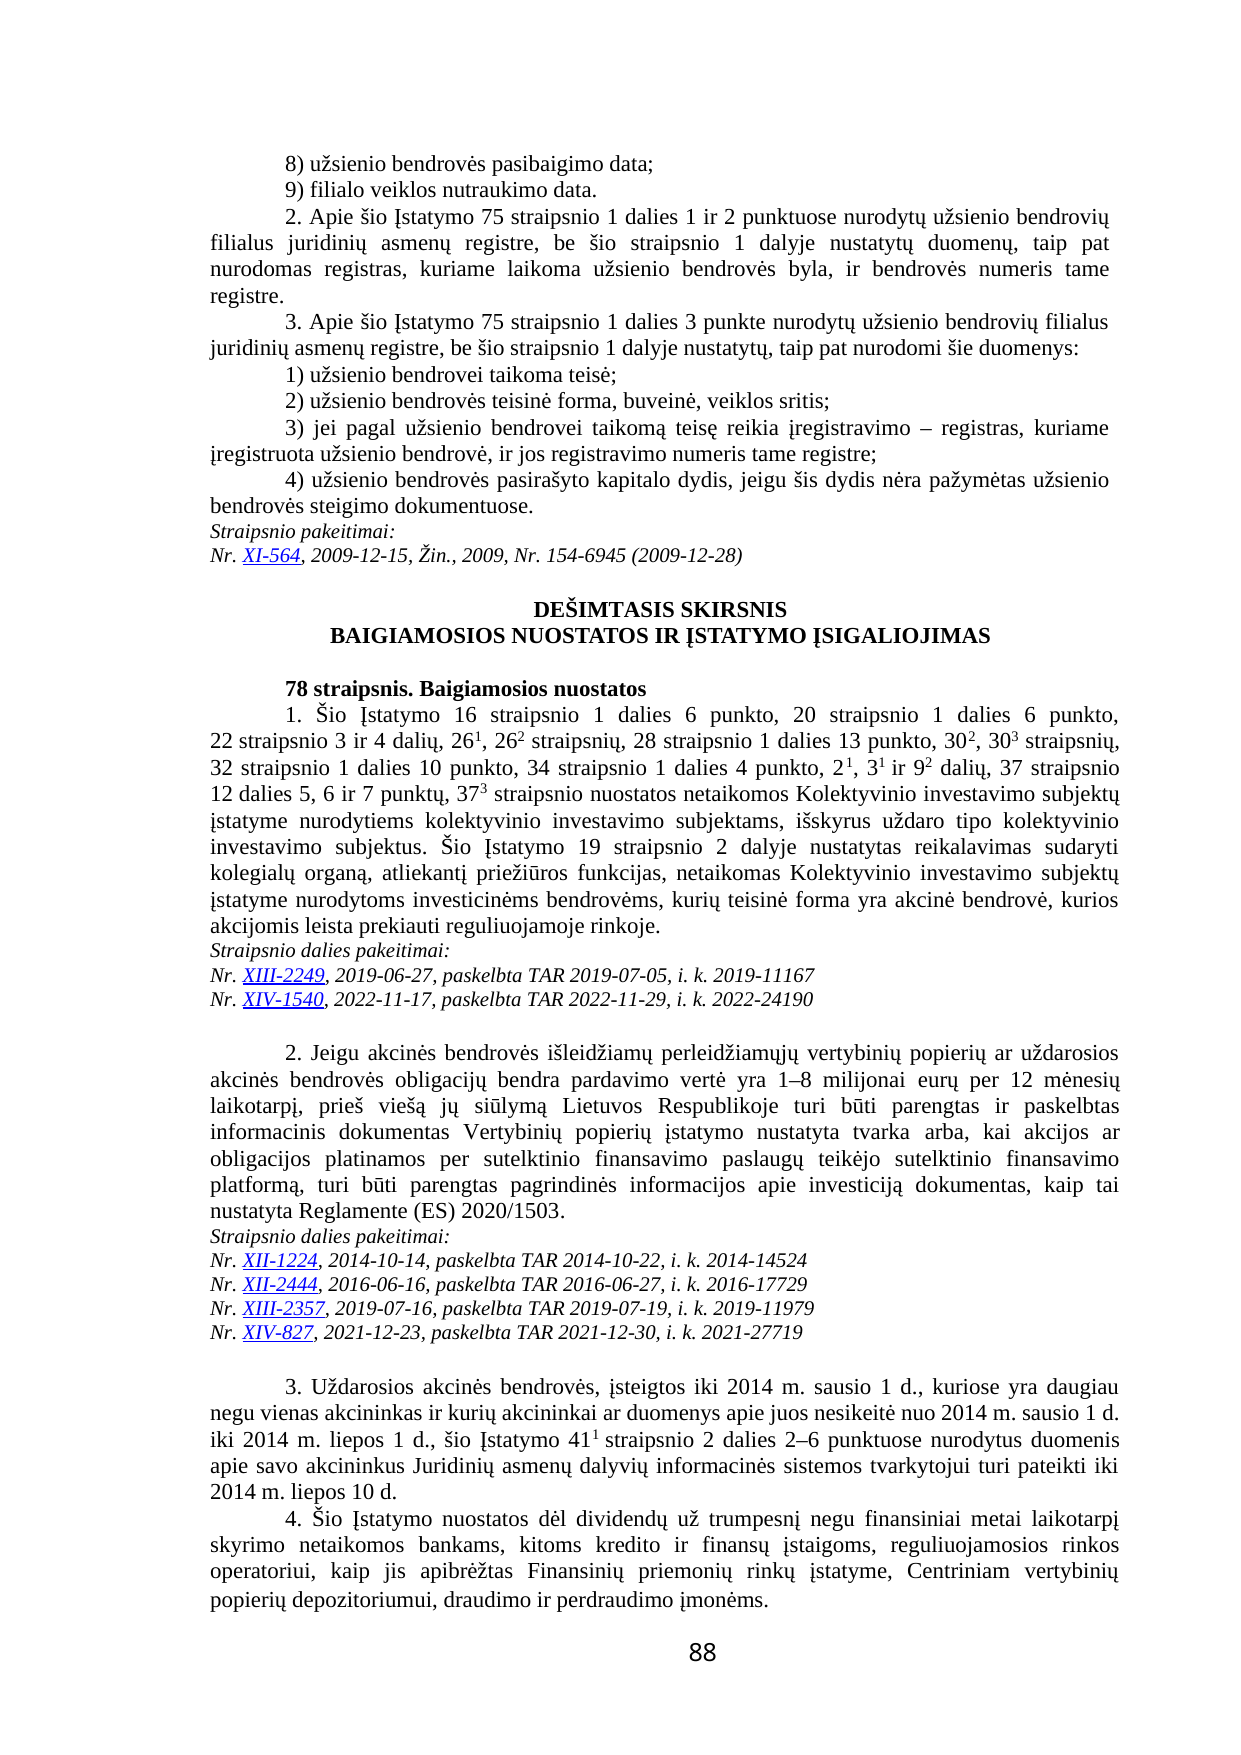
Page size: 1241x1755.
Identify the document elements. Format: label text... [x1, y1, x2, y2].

text Nr. XIII-2357, 2019-07-16, paskelbta TAR 2019-07-19, i. k. 2019-11979 [210, 1296, 1120, 1320]
text 2) užsienio bendrovės teisinė forma, buveinė, veiklos sritis; [210, 387, 1111, 413]
text Nr. XII-2444, 2016-06-16, paskelbta TAR 2016-06-27, i. k. 2016-17729 [210, 1272, 1120, 1296]
text Nr. XIV-1540, 2022-11-17, paskelbta TAR 2022-11-29, i. k. 2022-24190 [210, 987, 1120, 1011]
text Nr. XII-1224, 2014-10-14, paskelbta TAR 2014-10-22, i. k. 2014-14524 [210, 1248, 1120, 1272]
subtitle DEŠIMTASIS skirsnis [210, 596, 1111, 622]
text 78 straipsnis. Baigiamosios nuostatos [210, 675, 1126, 701]
text Nr. XIII-2249, 2019-06-27, paskelbta TAR 2019-07-05, i. k. 2019-11167 [210, 962, 1120, 987]
text Straipsnio dalies pakeitimai: [210, 1224, 1120, 1248]
text 3) jei pagal užsienio bendrovei taikomą teisę reikia įregistravimo – registras, kuriame įregistruota užsienio bendrovė, ir jos registravimo numeris tame registre; [210, 413, 1111, 466]
text Straipsnio pakeitimai: [210, 519, 1111, 543]
text Straipsnio dalies pakeitimai: [210, 938, 1120, 962]
text 4) užsienio bendrovės pasirašyto kapitalo dydis, jeigu šis dydis nėra pažymėtas užsienio bendrovės steigimo dokumentuose. [210, 466, 1111, 519]
text Nr. XI-564, 2009-12-15, Žin., 2009, Nr. 154-6945 (2009-12-28) [210, 543, 1120, 567]
text 1) užsienio bendrovei taikoma teisė; [210, 361, 1111, 387]
text BAIGIAMOSIOS NUOSTATOS ir įstatymo įsigaliojimas [210, 622, 1111, 648]
text 2. Jeigu akcinės bendrovės išleidžiamų perleidžiamųjų vertybinių popierių ar uždarosios akcinės bendrovės obligacijų bendra pardavimo vertė yra 1–8 milijonai eurų per 12 mėnesių laikotarpį, prieš viešą jų siūlymą Lietuvos Respublikoje turi būti parengtas ir paskelbtas informacinis dokumentas Vertybinių popierių įstatymo nustatyta tvarka arba, kai akcijos ar obligacijos platinamos per sutelktinio finansavimo paslaugų teikėjo sutelktinio finansavimo platformą, turi būti parengtas pagrindinės informacijos apie investiciją dokumentas, kaip tai nustatyta Reglamente (ES) 2020/1503. [210, 1039, 1120, 1224]
text Nr. XIV-827, 2021-12-23, paskelbta TAR 2021-12-30, i. k. 2021-27719 [210, 1320, 1120, 1344]
text 8) užsienio bendrovės pasibaigimo data; [210, 150, 1111, 176]
text 1. Šio Įstatymo 16 straipsnio 1 dalies 6 punkto, 20 straipsnio 1 dalies 6 punkto, 22 straipsnio 3 ir 4 dalių, 261, 262 straipsnių, 28 straipsnio 1 dalies 13 punkto, 302, 303 straipsnių, 32 straipsnio 1 dalies 10 punkto, 34 straipsnio 1 dalies 4 punkto, 21, 31 ir 92 dalių, 37 straipsnio 12 dalies 5, 6 ir 7 punktų, 373 straipsnio nuostatos netaikomos Kolektyvinio investavimo subjektų įstatyme nurodytiems kolektyvinio investavimo subjektams, išskyrus uždaro tipo kolektyvinio investavimo subjektus. Šio Įstatymo 19 straipsnio 2 dalyje nustatytas reikalavimas sudaryti kolegialų organą, atliekantį priežiūros funkcijas, netaikomas Kolektyvinio investavimo subjektų įstatyme nurodytoms investicinėms bendrovėms, kurių teisinė forma yra akcinė bendrovė, kurios akcijomis leista prekiauti reguliuojamoje rinkoje. [210, 701, 1120, 938]
text 3. Apie šio Įstatymo 75 straipsnio 1 dalies 3 punkte nurodytų užsienio bendrovių filialus juridinių asmenų registre, be šio straipsnio 1 dalyje nustatytų, taip pat nurodomi šie duomenys: [210, 308, 1111, 361]
text 3. Uždarosios akcinės bendrovės, įsteigtos iki 2014 m. sausio 1 d., kuriose yra daugiau negu vienas akcininkas ir kurių akcininkai ar duomenys apie juos nesikeitė nuo 2014 m. sausio 1 d. iki 2014 m. liepos 1 d., šio Įstatymo 411 straipsnio 2 dalies 2–6 punktuose nurodytus duomenis apie savo akcininkus Juridinių asmenų dalyvių informacinės sistemos tvarkytojui turi pateikti iki 2014 m. liepos 10 d. [210, 1373, 1120, 1505]
text 4. Šio Įstatymo nuostatos dėl dividendų už trumpesnį negu finansiniai metai laikotarpį skyrimo netaikomos bankams, kitoms kredito ir finansų įstaigoms, reguliuojamosios rinkos operatoriui, kaip jis apibrėžtas Finansinių priemonių rinkų įstatyme, Centriniam vertybinių popierių depozitoriumui, draudimo ir perdraudimo įmonėms. [210, 1505, 1120, 1612]
text 2. Apie šio Įstatymo 75 straipsnio 1 dalies 1 ir 2 punktuose nurodytų užsienio bendrovių filialus juridinių asmenų registre, be šio straipsnio 1 dalyje nustatytų duomenų, taip pat nurodomas registras, kuriame laikoma užsienio bendrovės byla, ir bendrovės numeris tame registre. [210, 203, 1111, 308]
text 9) filialo veiklos nutraukimo data. [210, 176, 1111, 203]
